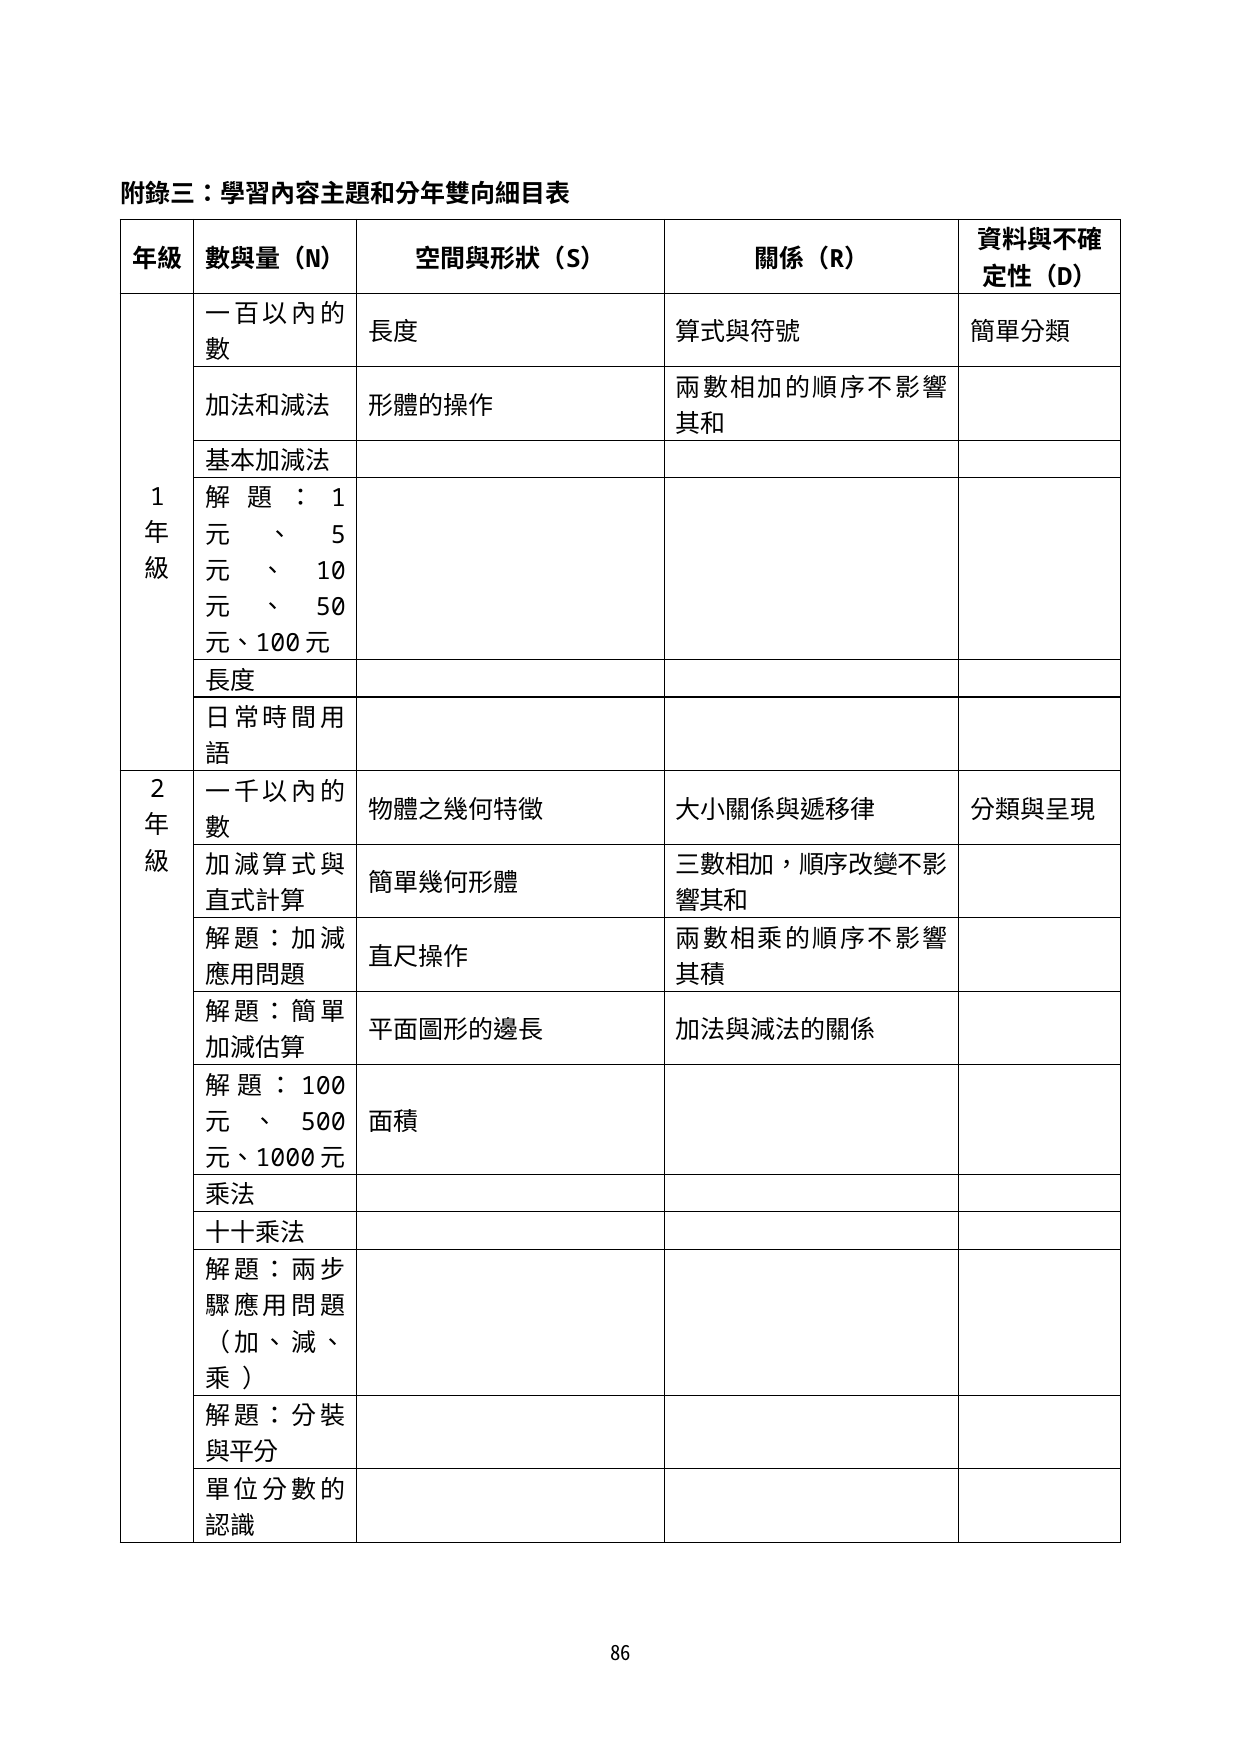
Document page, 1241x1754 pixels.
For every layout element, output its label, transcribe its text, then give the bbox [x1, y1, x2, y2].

table_cell 基本加減法 [194, 441, 356, 477]
table_cell 直尺操作 [357, 918, 664, 991]
table_cell [959, 1396, 1120, 1468]
table_cell 加法和減法 [194, 367, 356, 439]
table_cell [959, 1250, 1120, 1394]
table_cell [959, 1175, 1120, 1211]
table_cell 三數相加，順序改變不影響其和 [665, 845, 958, 917]
table_cell 加減算式與直式計算 [194, 845, 356, 917]
table_cell 面積 [357, 1065, 664, 1174]
table_cell [665, 698, 958, 770]
table_cell [665, 441, 958, 477]
table_cell 單位分數的認識 [194, 1469, 356, 1542]
table_cell 一千以內的數 [194, 771, 356, 843]
table_cell 長度 [357, 294, 664, 366]
table_cell [357, 698, 664, 770]
table_cell 平面圖形的邊長 [357, 992, 664, 1064]
table_cell [665, 660, 958, 696]
table_cell [357, 660, 664, 696]
table_cell [665, 1175, 958, 1211]
table_cell [665, 1250, 958, 1394]
table_cell 解題：100元、500元、1000元 [194, 1065, 356, 1174]
table_cell 長度 [194, 660, 356, 696]
table_cell 兩數相乘的順序不影響其積 [665, 918, 958, 991]
table_cell 簡單幾何形體 [357, 845, 664, 917]
table_cell 簡單分類 [959, 294, 1120, 366]
table_cell 解題：簡單加減估算 [194, 992, 356, 1064]
table_cell [357, 1469, 664, 1542]
table_cell [959, 698, 1120, 770]
table_cell 形體的操作 [357, 367, 664, 439]
table_cell [959, 845, 1120, 917]
table_cell [959, 1212, 1120, 1248]
table_cell 大小關係與遞移律 [665, 771, 958, 843]
table_cell [357, 1212, 664, 1248]
table_cell [665, 1212, 958, 1248]
table_cell [357, 1250, 664, 1394]
table_header 資料與不確定性（D） [959, 220, 1120, 292]
table_cell 兩數相加的順序不影響其和 [665, 367, 958, 439]
table_cell 解題：加減應用問題 [194, 918, 356, 991]
table_cell 十十乘法 [194, 1212, 356, 1248]
table_cell 加法與減法的關係 [665, 992, 958, 1064]
table_cell [665, 478, 958, 659]
table_cell 解題：1元、5元、10元、50元、100元 [194, 478, 356, 659]
table_cell [357, 441, 664, 477]
table_cell 日常時間用語 [194, 698, 356, 770]
table_cell 物體之幾何特徵 [357, 771, 664, 843]
table_cell 1 年 級 [121, 294, 193, 770]
table_cell 算式與符號 [665, 294, 958, 366]
table_cell [357, 1396, 664, 1468]
table_header 關係（R） [665, 220, 958, 292]
table_cell [959, 918, 1120, 991]
table_cell [959, 992, 1120, 1064]
table_cell [959, 367, 1120, 439]
table_cell [665, 1396, 958, 1468]
table_header 年級 [121, 220, 193, 292]
table_cell 乘法 [194, 1175, 356, 1211]
table_cell 解題：分裝與平分 [194, 1396, 356, 1468]
table_header 空間與形狀（S） [357, 220, 664, 292]
table_cell 2 年 級 [121, 771, 193, 1542]
table_cell 分類與呈現 [959, 771, 1120, 843]
table_cell [959, 1065, 1120, 1174]
table_cell 解題：兩步驟應用問題（加、減、乘 ） [194, 1250, 356, 1394]
table_cell [357, 478, 664, 659]
table_cell [959, 1469, 1120, 1542]
table_cell [665, 1065, 958, 1174]
table_cell [959, 441, 1120, 477]
table_cell [959, 660, 1120, 696]
text 附錄三：學習內容主題和分年雙向細目表 [120, 166, 1120, 211]
table_cell [357, 1175, 664, 1211]
table_cell 一百以內的數 [194, 294, 356, 366]
table_cell [665, 1469, 958, 1542]
table_cell [959, 478, 1120, 659]
table_header 數與量（N） [194, 220, 356, 292]
